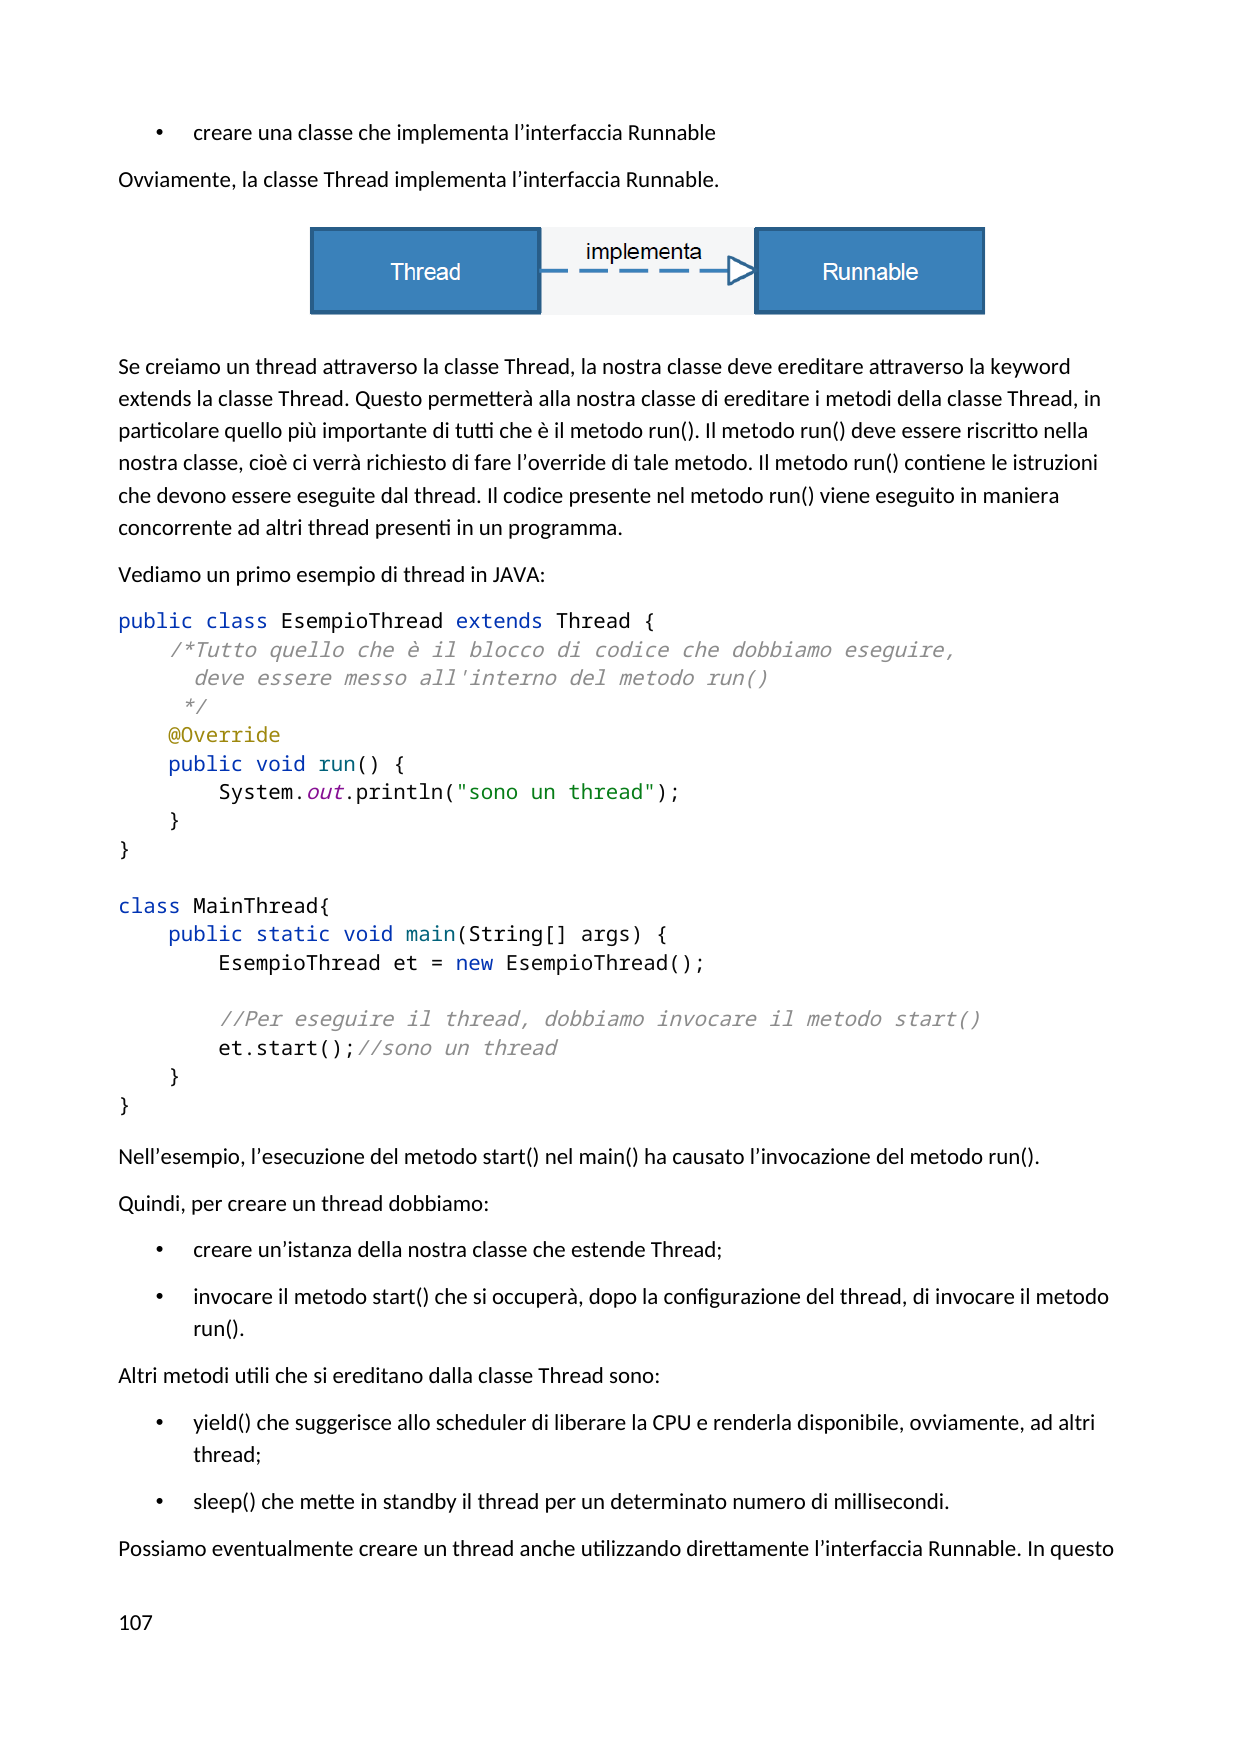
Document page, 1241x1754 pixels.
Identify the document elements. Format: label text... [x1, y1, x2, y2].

list creare una classe che implementa l’interfaccia Runnable [156, 118, 1122, 146]
text Possiamo eventualmente creare un thread anche utilizzando direttamente l’interfaccia Runnable. In questo [118, 1534, 1122, 1562]
text Nell’esempio, l’esecuzione del metodo start() nel main() ha causato l’invocazione del metodo run(). [118, 1142, 1122, 1170]
text Se creiamo un thread attraverso la classe Thread, la nostra classe deve ereditare attraverso la keyword extends la classe Thread. Questo permetterà alla nostra classe di ereditare i metodi della classe Thread, in particolare quello più importante di tutti che è il metodo run(). Il metodo run() deve essere riscritto nella nostra classe, cioè ci verrà richiesto di fare l’override di tale metodo. Il metodo run() contiene le istruzioni che devono essere eseguite dal thread. Il codice presente nel metodo run() viene eseguito in maniera concorrente ad altri thread presenti in un programma. [118, 352, 1122, 541]
list invocare il metodo start() che si occuperà, dopo la configurazione del thread, di invocare il metodo run(). [156, 1282, 1122, 1342]
text Altri metodi utili che si ereditano dalla classe Thread sono: [118, 1361, 1122, 1389]
text Quindi, per creare un thread dobbiamo: [118, 1189, 1122, 1217]
text public class EsempioThread extends Thread { /*Tutto quello che è il blocco di codice che dobbiamo eseguire, deve essere messo all'interno del metodo run() */ @Override public void run() { System.out.println("sono un thread"); } } class MainThread{ public static void main(String[] args) { EsempioThread et = new EsempioThread(); //Per eseguire il thread, dobbiamo invocare il metodo start() et.start();//sono un thread } } [118, 606, 1122, 1142]
text Ovviamente, la classe Thread implementa l’interfaccia Runnable. [118, 165, 1122, 193]
list yield() che suggerisce allo scheduler di liberare la CPU e renderla disponibile, ovviamente, ad altri thread; [156, 1408, 1122, 1468]
list creare un’istanza della nostra classe che estende Thread; [156, 1236, 1122, 1263]
text Vediamo un primo esempio di thread in JAVA: [118, 560, 1122, 588]
list sleep() che mette in standby il thread per un determinato numero di millisecondi. [156, 1487, 1122, 1515]
picture [309, 227, 986, 315]
